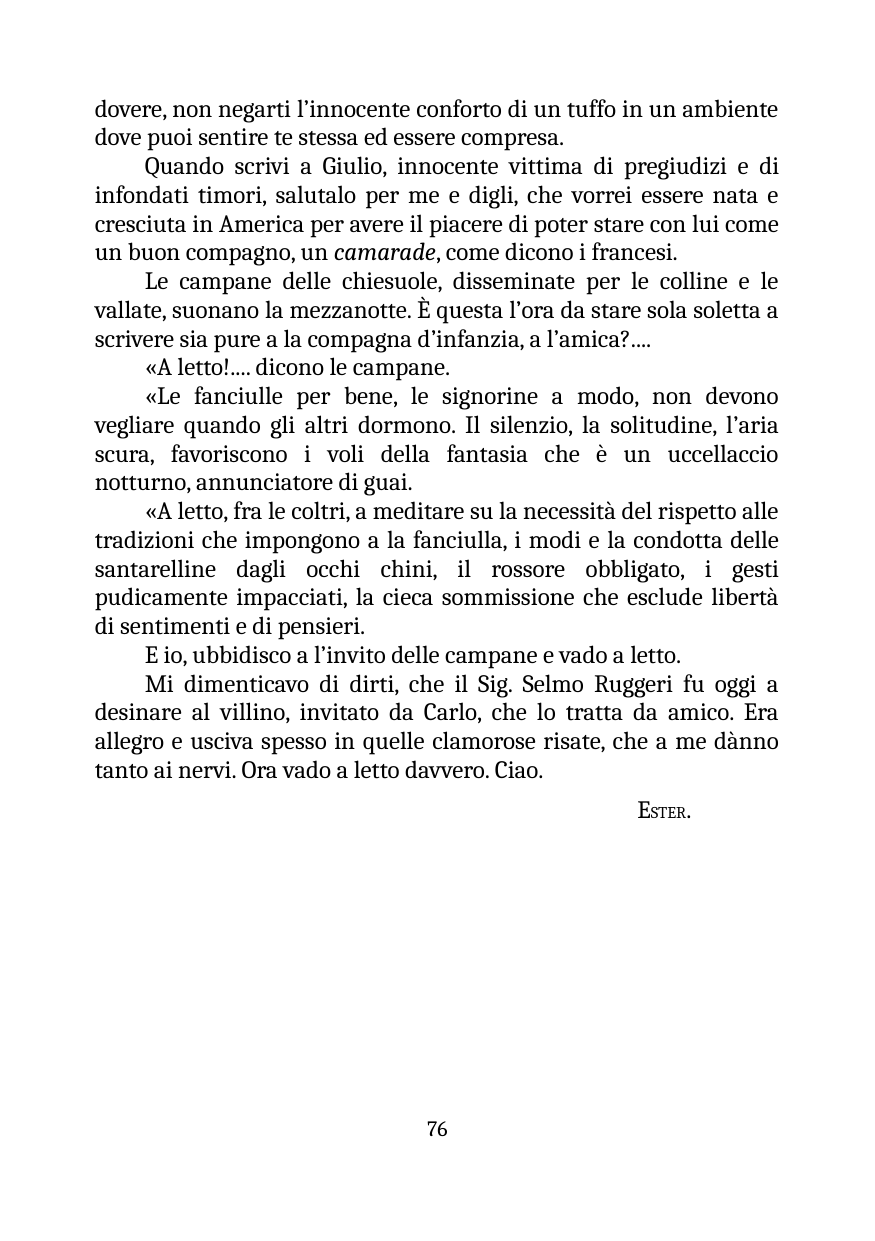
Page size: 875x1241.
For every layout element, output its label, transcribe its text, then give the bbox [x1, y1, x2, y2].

text «Le fanciulle per bene, le signorine a modo, non devono vegliare quando gli altri dormono. Il silenzio, la solitudine, l’aria scura, favoriscono i voli della fantasia che è un uccellaccio notturno, annunciatore di guai. [94, 382, 779, 497]
text Le campane delle chiesuole, disseminate per le colline e le vallate, suonano la mezzanotte. È questa l’ora da stare sola soletta a scrivere sia pure a la compagna d’infanzia, a l’amica?.... [94, 267, 779, 353]
text «A letto, fra le coltri, a meditare su la necessità del rispetto alle tradizioni che impongono a la fanciulla, i modi e la condotta delle santarelline dagli occhi chini, il rossore obbligato, i gesti pudicamente impacciati, la cieca sommissione che esclude libertà di sentimenti e di pensieri. [94, 497, 779, 641]
text E io, ubbidisco a l’invito delle campane e vado a letto. [94, 641, 779, 669]
text dovere, non negarti l’innocente conforto di un tuffo in un ambiente dove puoi sentire te stessa ed essere compresa. [94, 94, 779, 152]
text «A letto!.... dicono le campane. [94, 353, 779, 382]
text Mi dimenticavo di dirti, che il Sig. Selmo Ruggeri fu oggi a desinare al villino, invitato da Carlo, che lo tratta da amico. Era allegro e usciva spesso in quelle clamorose risate, che a me dànno tanto ai nervi. Ora vado a letto davvero. Ciao. [94, 669, 779, 784]
text Quando scrivi a Giulio, innocente vittima di pregiudizi e di infondati timori, salutalo per me e digli, che vorrei essere nata e cresciuta in America per avere il piacere di poter stare con lui come un buon compagno, un camarade, come dicono i francesi. [94, 152, 779, 267]
text Ester. [94, 796, 691, 825]
